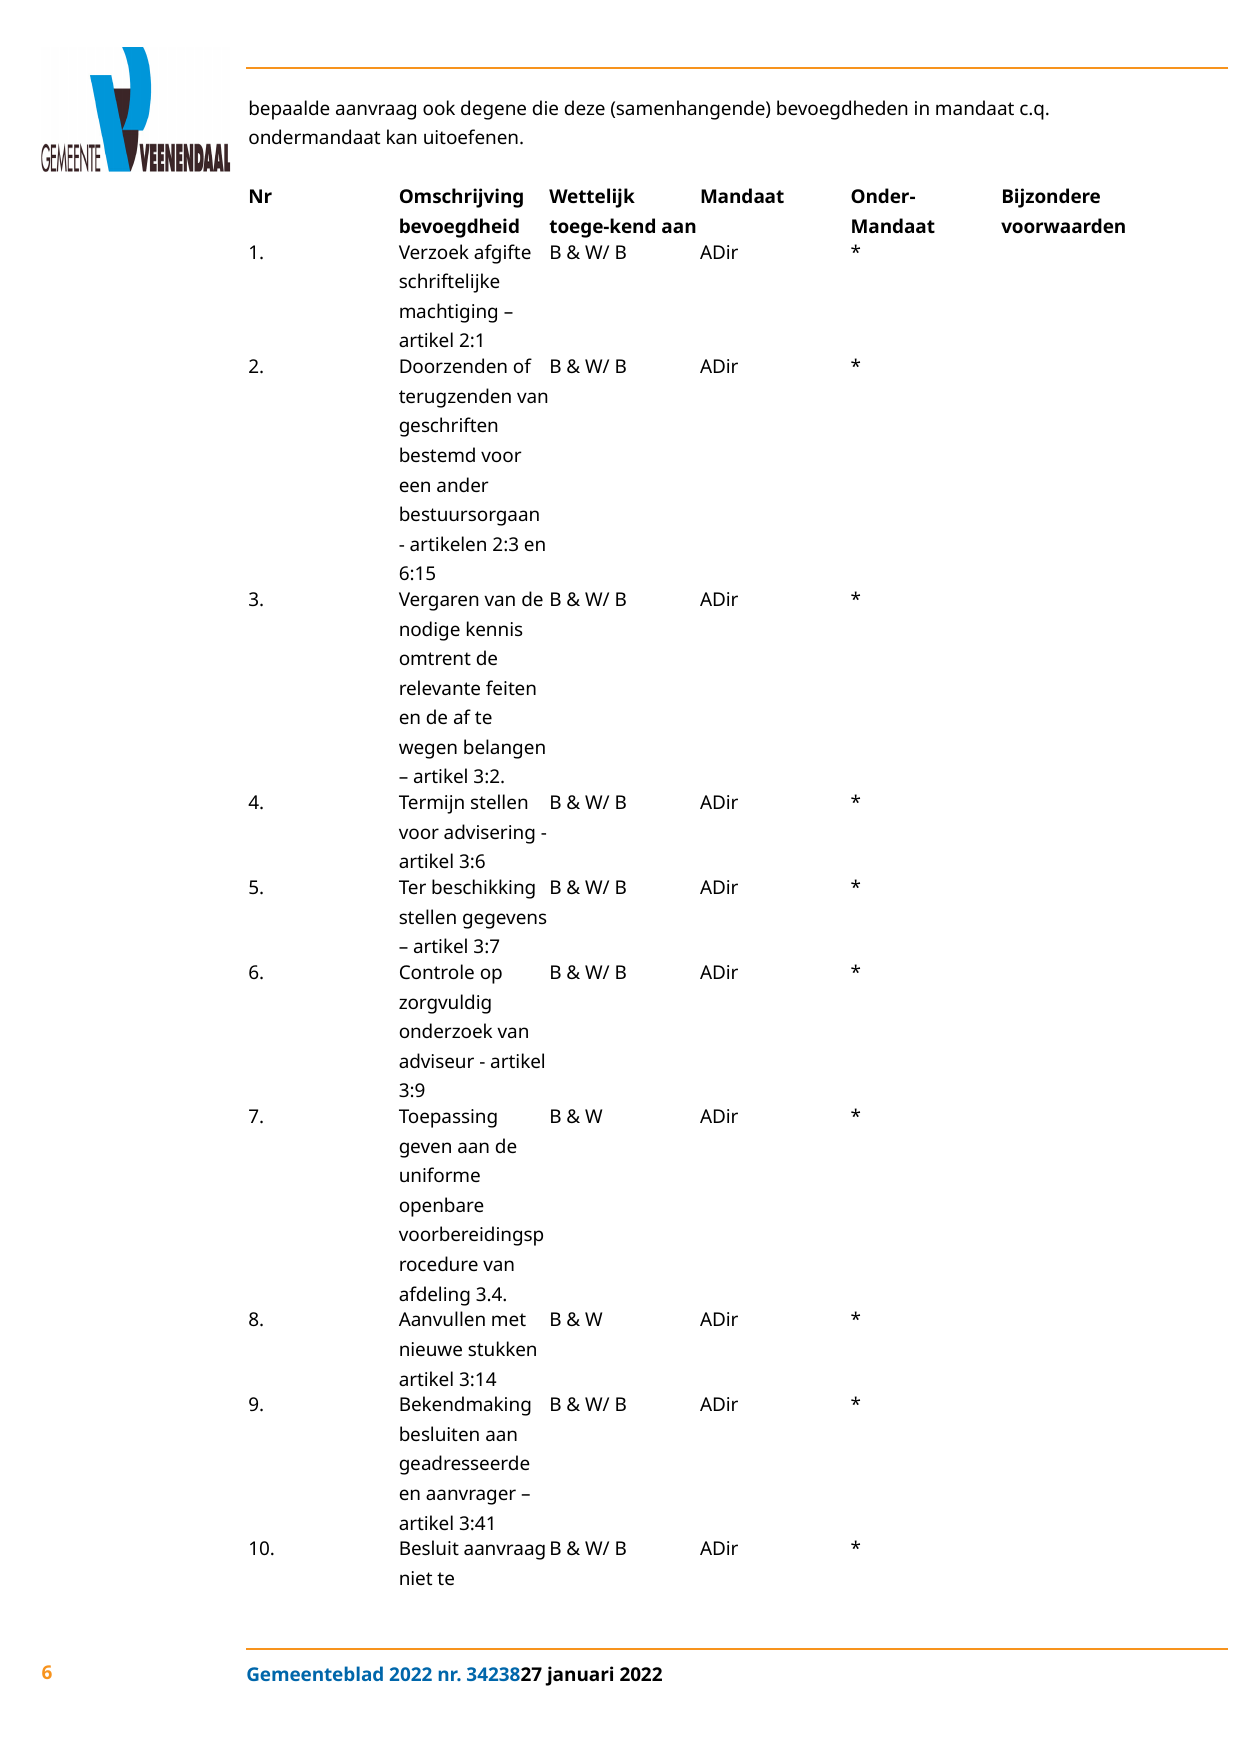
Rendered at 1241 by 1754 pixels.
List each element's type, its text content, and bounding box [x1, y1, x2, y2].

table_cell B & W/ B [549, 959, 700, 1103]
table_cell * [850, 790, 1001, 874]
table_cell [1001, 1103, 1152, 1307]
table_cell ADir [700, 586, 850, 789]
table_cell ADir [700, 874, 850, 959]
table_cell [1001, 239, 1152, 353]
table_cell * [850, 1536, 1001, 1591]
table_header Wettelijk toege-kend aan [549, 184, 700, 239]
table_cell ADir [700, 1391, 850, 1536]
table_cell * [850, 959, 1001, 1103]
table_cell 4. [248, 790, 398, 874]
table_cell [1001, 354, 1152, 586]
table_cell B & W/ B [549, 239, 700, 353]
table_cell * [850, 354, 1001, 586]
table_cell 8. [248, 1307, 398, 1391]
table_cell B & W/ B [549, 586, 700, 789]
table_cell 1. [248, 239, 398, 353]
table_cell 9. [248, 1391, 398, 1536]
picture [41, 47, 130, 172]
table_cell Vergaren van de nodige kennis omtrent de relevante feiten en de af te wegen belangen – artikel 3:2. [399, 586, 549, 789]
table_cell Bekendmaking besluiten aan geadresseerde en aanvrager – artikel 3:41 [399, 1391, 549, 1536]
picture [123, 47, 231, 172]
table_cell [1001, 586, 1152, 789]
table_cell [1001, 874, 1152, 959]
table_cell [1001, 1536, 1152, 1591]
table_cell Toepassing geven aan de uniforme openbare voorbereidingsprocedure van afdeling 3.4. [399, 1103, 549, 1307]
table_cell B & W/ B [549, 354, 700, 586]
table_cell * [850, 586, 1001, 789]
table_cell 3. [248, 586, 398, 789]
table_cell ADir [700, 1307, 850, 1391]
table_cell B & W/ B [549, 1536, 700, 1591]
table_cell ADir [700, 959, 850, 1103]
table_cell Besluit aanvraag niet te [399, 1536, 549, 1591]
table_cell B & W [549, 1307, 700, 1391]
table_cell ADir [700, 1103, 850, 1307]
table_cell * [850, 1103, 1001, 1307]
table_cell [1001, 1391, 1152, 1536]
table_header Onder- Mandaat [850, 184, 1001, 239]
table_cell 6. [248, 959, 398, 1103]
table_cell * [850, 1391, 1001, 1536]
table_cell 7. [248, 1103, 398, 1307]
table_cell ADir [700, 354, 850, 586]
table_cell Controle op zorgvuldig onderzoek van adviseur - artikel 3:9 [399, 959, 549, 1103]
table_cell B & W/ B [549, 874, 700, 959]
table_cell ADir [700, 790, 850, 874]
table_cell Doorzenden of terugzenden van geschriften bestemd voor een ander bestuursorgaan - artikelen 2:3 en 6:15 [399, 354, 549, 586]
table_cell ADir [700, 1536, 850, 1591]
table_cell * [850, 1307, 1001, 1391]
table_cell Aanvullen met nieuwe stukken artikel 3:14 [399, 1307, 549, 1391]
table_cell 10. [248, 1536, 398, 1591]
text bepaalde aanvraag ook degene die deze (samenhangende) bevoegdheden in mandaat c.q. ondermandaat kan uitoefenen. [248, 95, 1152, 150]
table_cell ADir [700, 239, 850, 353]
table_cell [1001, 1307, 1152, 1391]
table_cell Verzoek afgifte schriftelijke machtiging – artikel 2:1 [399, 239, 549, 353]
table_cell B & W/ B [549, 1391, 700, 1536]
table_cell Termijn stellen voor advisering - artikel 3:6 [399, 790, 549, 874]
table_header Bijzondere voorwaarden [1001, 184, 1152, 239]
table_cell Ter beschikking stellen gegevens – artikel 3:7 [399, 874, 549, 959]
table_cell * [850, 874, 1001, 959]
table_cell 5. [248, 874, 398, 959]
table_header Nr [248, 184, 398, 239]
table_header Mandaat [700, 184, 850, 239]
table_cell B & W/ B [549, 790, 700, 874]
table_cell [1001, 959, 1152, 1103]
table_cell * [850, 239, 1001, 353]
table_cell [1001, 790, 1152, 874]
table_cell 2. [248, 354, 398, 586]
table_cell B & W [549, 1103, 700, 1307]
table_header Omschrijving bevoegdheid [399, 184, 549, 239]
